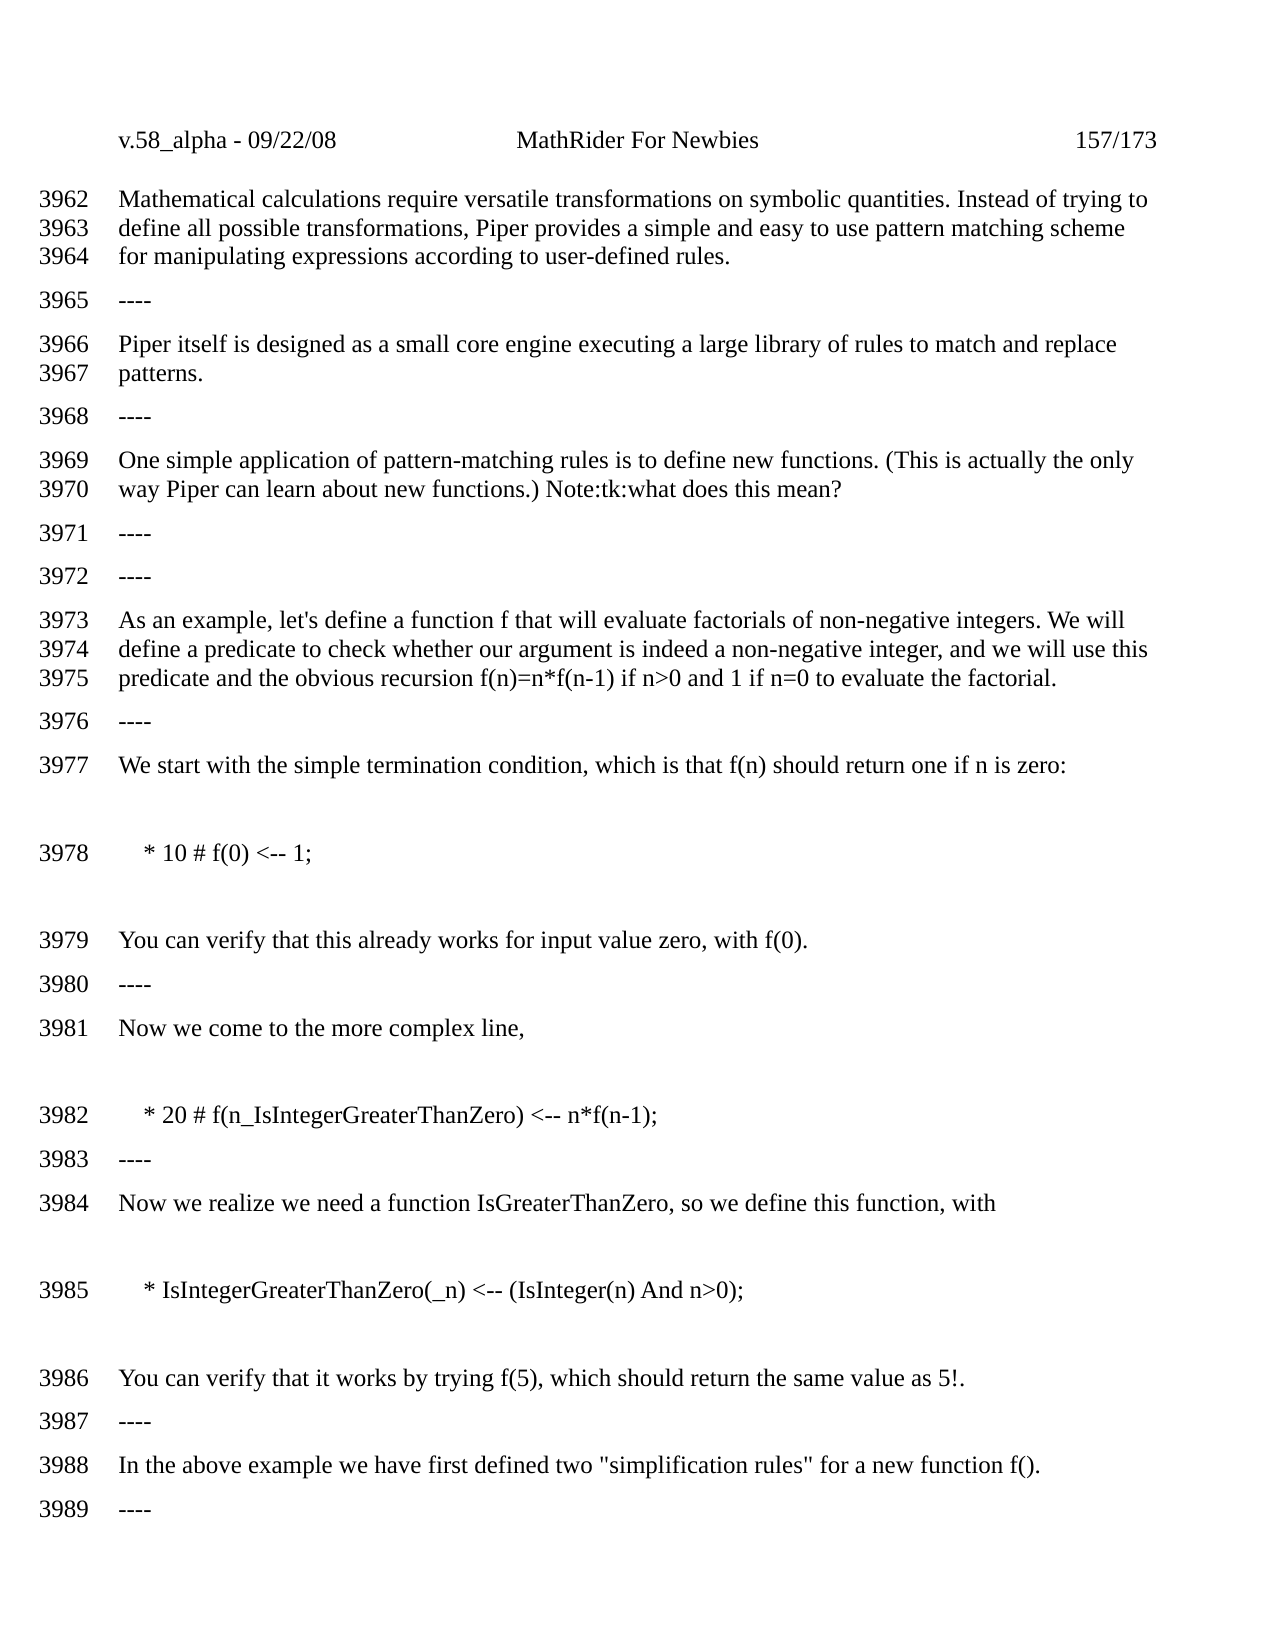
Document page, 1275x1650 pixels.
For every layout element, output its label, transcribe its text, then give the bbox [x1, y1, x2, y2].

text ---- [118, 518, 1157, 546]
text We start with the simple termination condition, which is that f(n) should return one if n is zero: [118, 750, 1157, 779]
text You can verify that this already works for input value zero, with f(0). [118, 925, 1157, 954]
text As an example, let's define a function f that will evaluate factorials of non-negative integers. We will define a predicate to check whether our argument is indeed a non-negative integer, and we will use this predicate and the obvious recursion f(n)=n*f(n-1) if n>0 and 1 if n=0 to evaluate the factorial. [118, 605, 1157, 691]
text Mathematical calculations require versatile transformations on symbolic quantities. Instead of trying to define all possible transformations, Piper provides a simple and easy to use pattern matching scheme for manipulating expressions according to user-defined rules. [118, 184, 1157, 270]
text * IsIntegerGreaterThanZero(_n) <-- (IsInteger(n) And n>0); [118, 1275, 1157, 1304]
text ---- [118, 969, 1157, 998]
text ---- [118, 706, 1157, 735]
text * 10 # f(0) <-- 1; [118, 838, 1157, 866]
text One simple application of pattern-matching rules is to define new functions. (This is actually the only way Piper can learn about new functions.) Note:tk:what does this mean? [118, 445, 1157, 503]
text ---- [118, 1144, 1157, 1173]
text ---- [118, 285, 1157, 314]
text Now we come to the more complex line, [118, 1013, 1157, 1041]
text Now we realize we need a function IsGreaterThanZero, so we define this function, with [118, 1188, 1157, 1216]
text ---- [118, 401, 1157, 430]
text ---- [118, 561, 1157, 590]
text In the above example we have first defined two "simplification rules" for a new function f(). [118, 1450, 1157, 1479]
text Piper itself is designed as a small core engine executing a large library of rules to match and replace patterns. [118, 329, 1157, 386]
text ---- [118, 1494, 1157, 1523]
text ---- [118, 1406, 1157, 1435]
text You can verify that it works by trying f(5), which should return the same value as 5!. [118, 1363, 1157, 1391]
text * 20 # f(n_IsIntegerGreaterThanZero) <-- n*f(n-1); [118, 1100, 1157, 1129]
